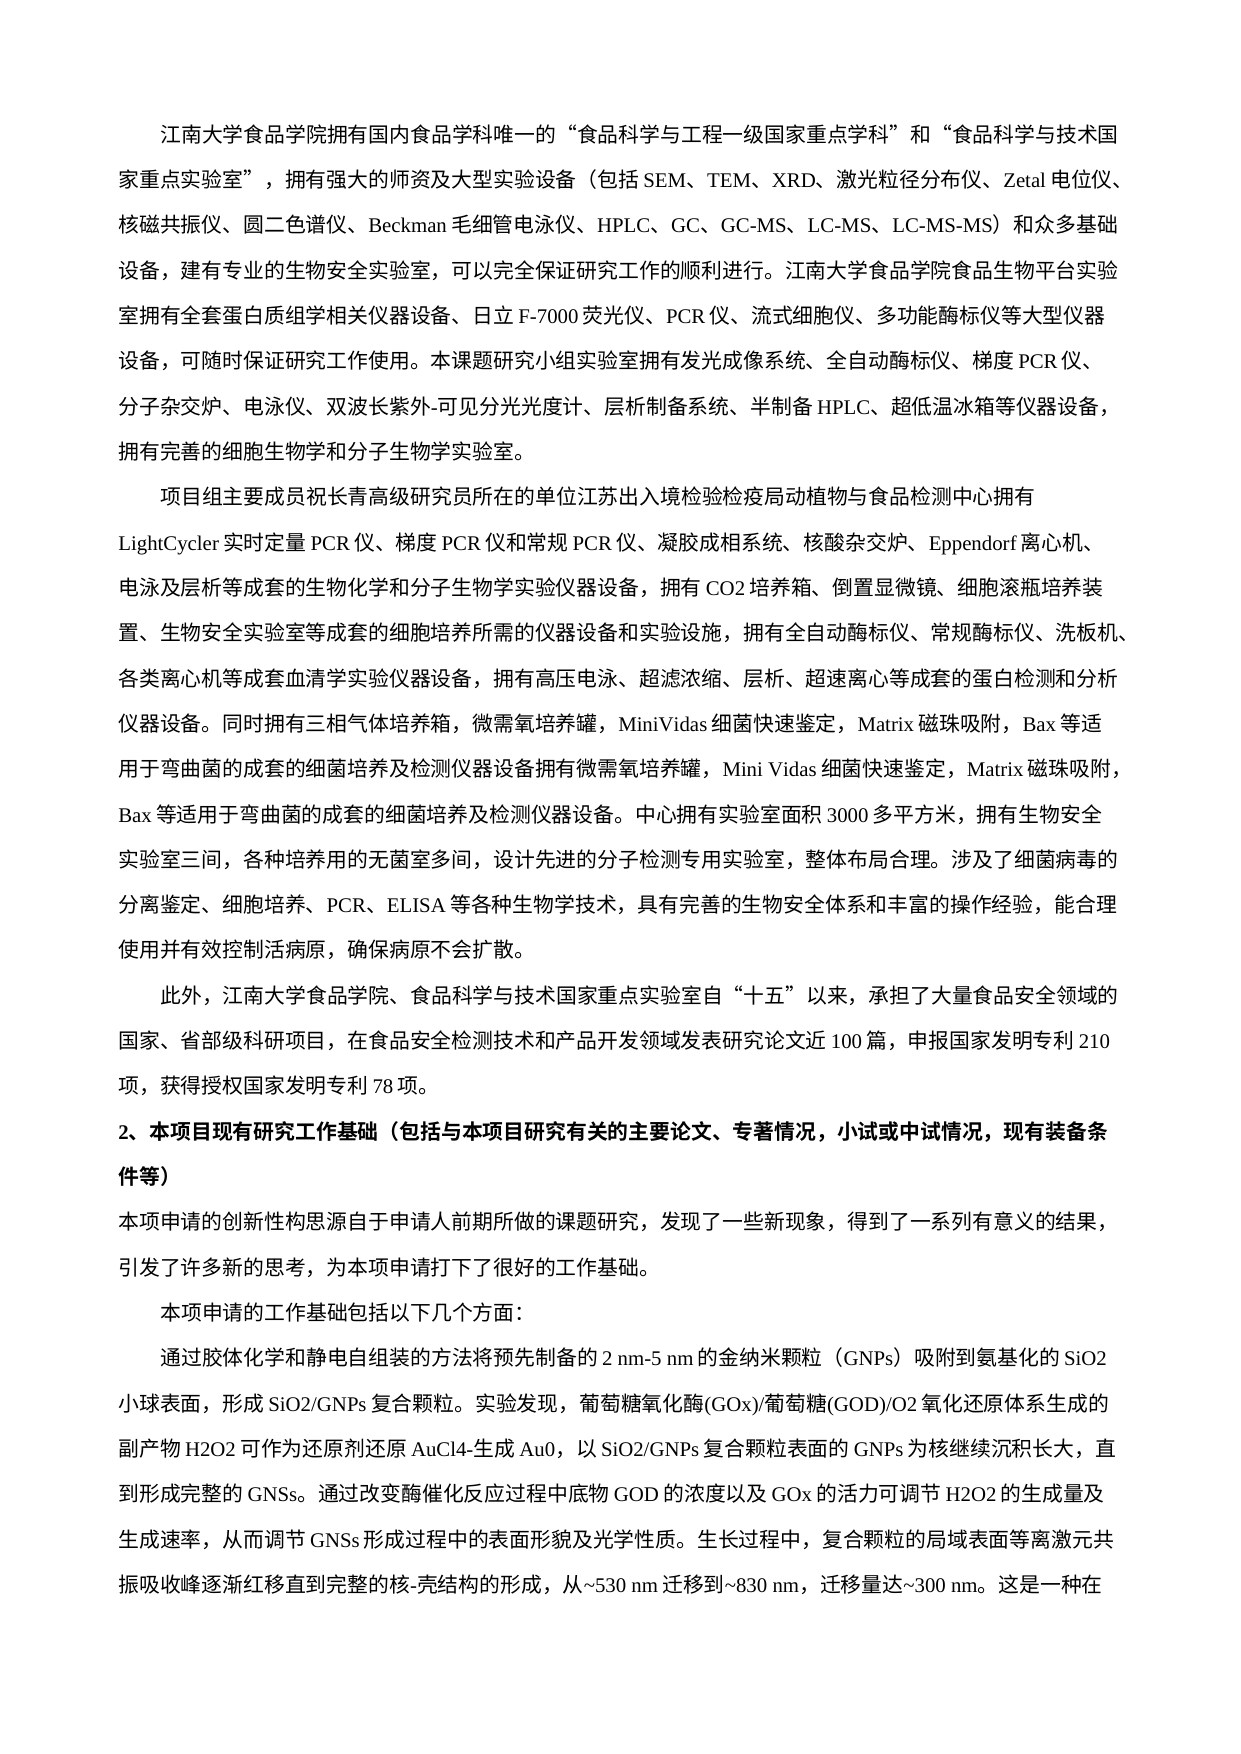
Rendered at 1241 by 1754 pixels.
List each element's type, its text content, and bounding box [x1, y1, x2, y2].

text 本项申请的创新性构思源自于申请人前期所做的课题研究，发现了一些新现象，得到了一系列有意义的结果，引发了许多新的思考，为本项申请打下了很好的工作基础。 [118, 1206, 1122, 1281]
text 此外，江南大学食品学院、食品科学与技术国家重点实验室自“十五”以来，承担了大量食品安全领域的国家、省部级科研项目，在食品安全检测技术和产品开发领域发表研究论文近100篇，申报国家发明专利210项，获得授权国家发明专利78项。 [118, 979, 1122, 1100]
text 通过胶体化学和静电自组装的方法将预先制备的2 nm-5 nm的金纳米颗粒（GNPs）吸附到氨基化的SiO2小球表面，形成SiO2/GNPs复合颗粒。实验发现，葡萄糖氧化酶(GOx)/葡萄糖(GOD)/O2氧化还原体系生成的副产物H2O2可作为还原剂还原AuCl4-生成Au0，以SiO2/GNPs复合颗粒表面的GNPs为核继续沉积长大，直到形成完整的GNSs。通过改变酶催化反应过程中底物GOD的浓度以及GOx的活力可调节H2O2的生成量及生成速率，从而调节GNSs形成过程中的表面形貌及光学性质。生长过程中，复合颗粒的局域表面等离激元共振吸收峰逐渐红移直到完整的核-壳结构的形成，从~530 nm迁移到~830 nm，迁移量达~300 nm。这是一种在 [118, 1342, 1122, 1598]
text 本项申请的工作基础包括以下几个方面： [118, 1296, 1122, 1326]
text 项目组主要成员祝长青高级研究员所在的单位江苏出入境检验检疫局动植物与食品检测中心拥有LightCycler实时定量PCR仪、梯度PCR仪和常规PCR仪、凝胶成相系统、核酸杂交炉、Eppendorf离心机、电泳及层析等成套的生物化学和分子生物学实验仪器设备，拥有CO2培养箱、倒置显微镜、细胞滚瓶培养装置、生物安全实验室等成套的细胞培养所需的仪器设备和实验设施，拥有全自动酶标仪、常规酶标仪、洗板机、各类离心机等成套血清学实验仪器设备，拥有高压电泳、超滤浓缩、层析、超速离心等成套的蛋白检测和分析仪器设备。同时拥有三相气体培养箱，微需氧培养罐，MiniVidas细菌快速鉴定，Matrix磁珠吸附，Bax等适用于弯曲菌的成套的细菌培养及检测仪器设备拥有微需氧培养罐，Mini Vidas细菌快速鉴定，Matrix磁珠吸附，Bax等适用于弯曲菌的成套的细菌培养及检测仪器设备。中心拥有实验室面积3000多平方米，拥有生物安全实验室三间，各种培养用的无菌室多间，设计先进的分子检测专用实验室，整体布局合理。涉及了细菌病毒的分离鉴定、细胞培养、PCR、ELISA等各种生物学技术，具有完善的生物安全体系和丰富的操作经验，能合理使用并有效控制活病原，确保病原不会扩散。 [118, 481, 1122, 964]
text 2、本项目现有研究工作基础（包括与本项目研究有关的主要论文、专著情况，小试或中试情况，现有装备条件等） [118, 1115, 1122, 1191]
text 江南大学食品学院拥有国内食品学科唯一的“食品科学与工程一级国家重点学科”和“食品科学与技术国家重点实验室”，拥有强大的师资及大型实验设备（包括SEM、TEM、XRD、激光粒径分布仪、Zetal电位仪、核磁共振仪、圆二色谱仪、Beckman毛细管电泳仪、HPLC、GC、GC-MS、LC-MS、LC-MS-MS）和众多基础设备，建有专业的生物安全实验室，可以完全保证研究工作的顺利进行。江南大学食品学院食品生物平台实验室拥有全套蛋白质组学相关仪器设备、日立F-7000荧光仪、PCR仪、流式细胞仪、多功能酶标仪等大型仪器设备，可随时保证研究工作使用。本课题研究小组实验室拥有发光成像系统、全自动酶标仪、梯度PCR仪、分子杂交炉、电泳仪、双波长紫外-可见分光光度计、层析制备系统、半制备HPLC、超低温冰箱等仪器设备，拥有完善的细胞生物学和分子生物学实验室。 [118, 118, 1122, 466]
